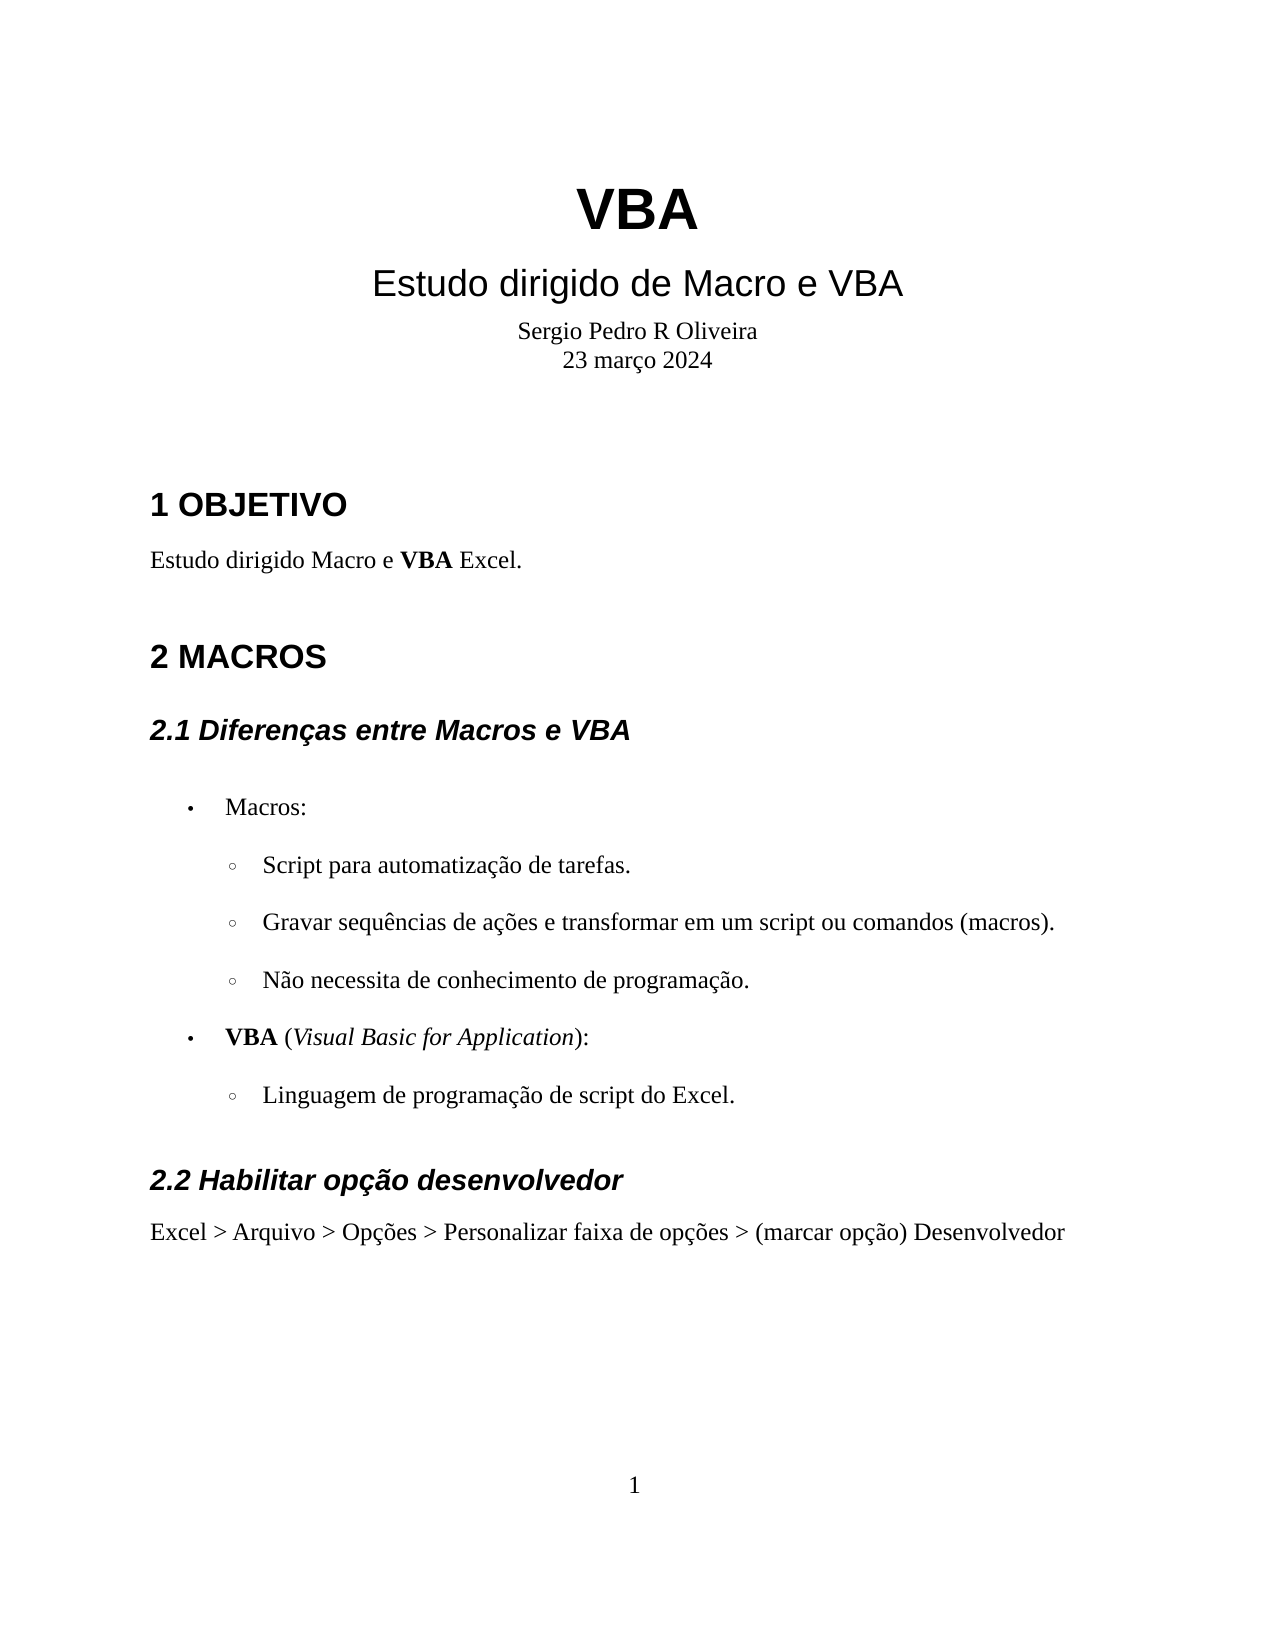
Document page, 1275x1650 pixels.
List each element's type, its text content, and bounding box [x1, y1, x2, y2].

subtitle 1 OBJETIVO [150, 485, 1125, 524]
text Sergio Pedro R Oliveira [150, 316, 1125, 345]
text 23 março 2024 [150, 345, 1125, 374]
list VBA (Visual Basic for Application): [187, 1022, 1125, 1080]
list Script para automatização de tarefas. [225, 850, 1125, 907]
list Linguagem de programação de script do Excel. [225, 1080, 1125, 1137]
text Excel > Arquivo > Opções > Personalizar faixa de opções > (marcar opção) Desenvolvedor [150, 1217, 1125, 1275]
list Gravar sequências de ações e transformar em um script ou comandos (macros). [225, 907, 1125, 965]
text Estudo dirigido Macro e VBA Excel. [150, 545, 1125, 603]
subtitle 2 MACROS [150, 637, 1125, 675]
list Macros: [187, 792, 1125, 850]
subtitle 2.2 Habilitar opção desenvolvedor [150, 1162, 1125, 1196]
subtitle 2.1 Diferenças entre Macros e VBA [150, 713, 1125, 780]
list Não necessita de conhecimento de programação. [225, 965, 1125, 1022]
title VBA [150, 175, 1125, 242]
subtitle Estudo dirigido de Macro e VBA [150, 261, 1125, 304]
